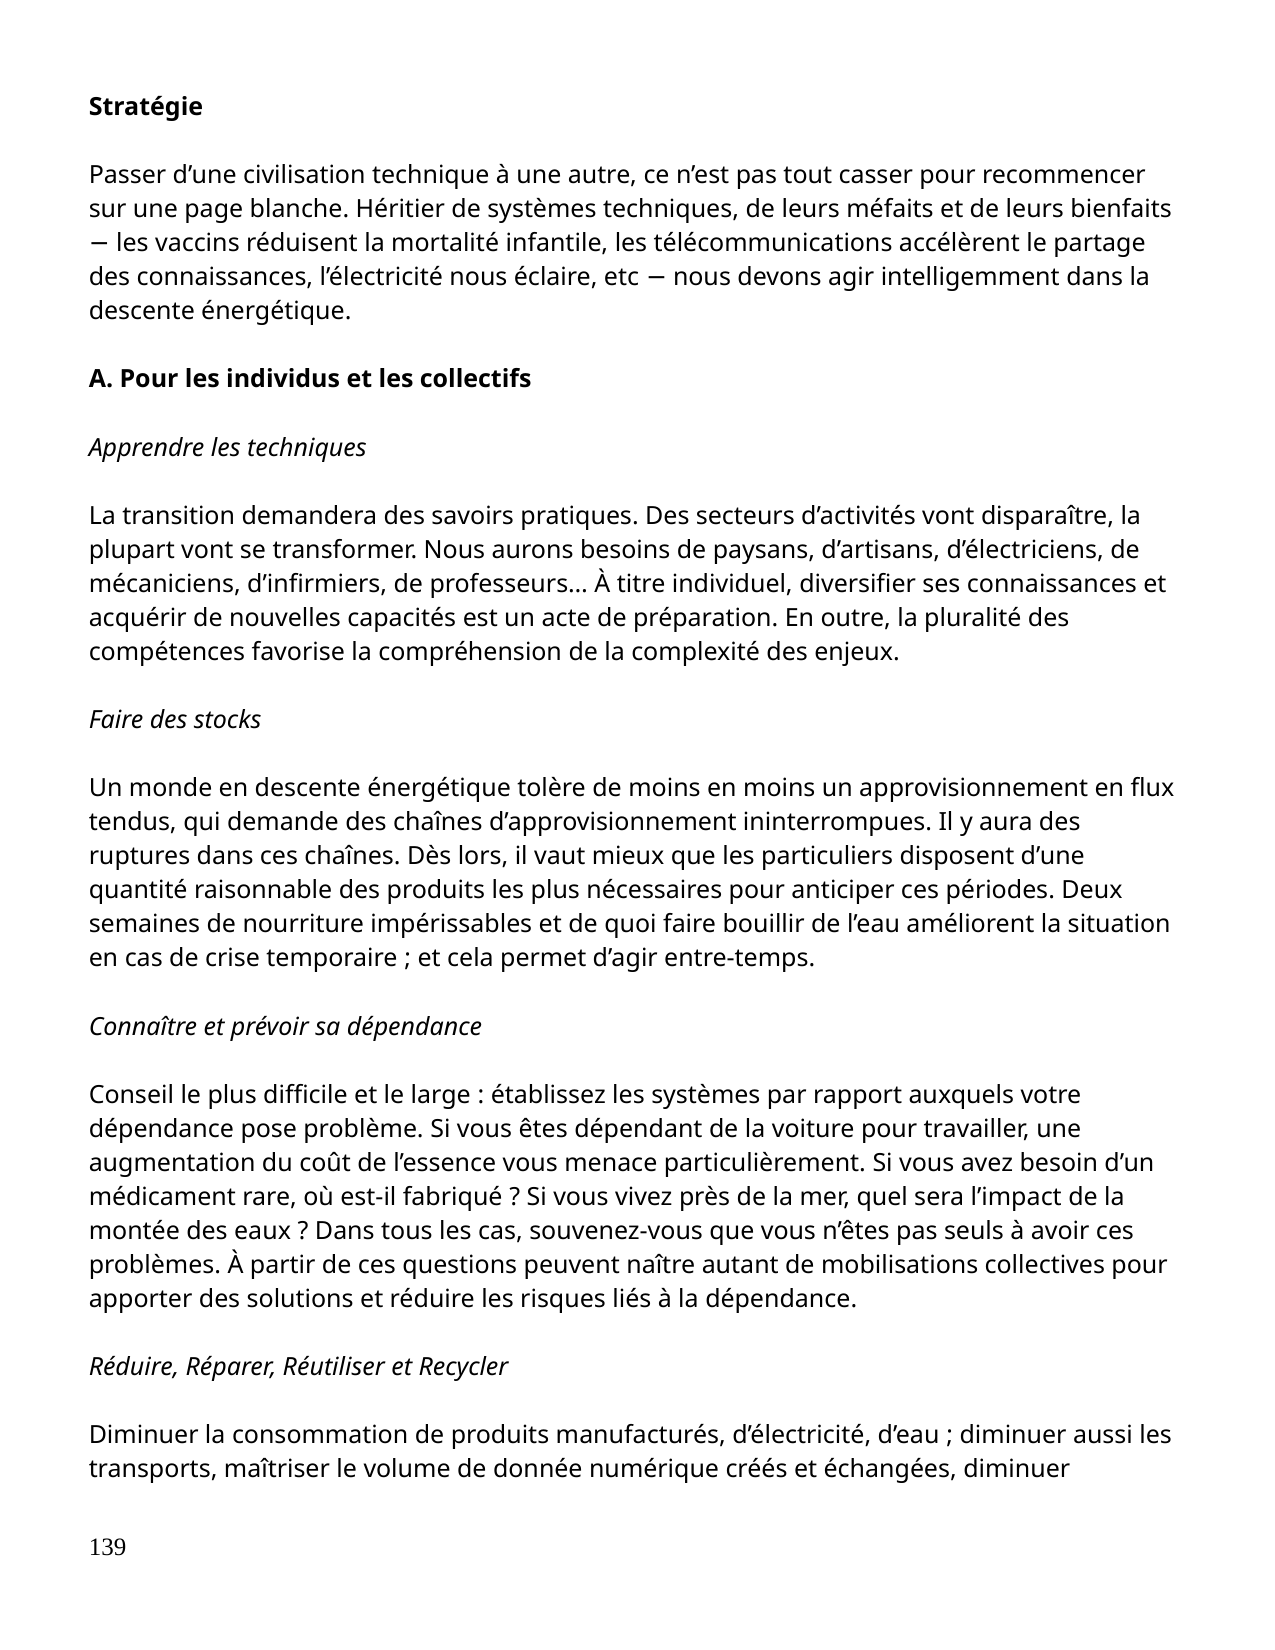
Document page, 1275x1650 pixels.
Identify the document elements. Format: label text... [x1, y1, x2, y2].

text Conseil le plus difficile et le large : établissez les systèmes par rapport auxquels votre dépendance pose problème. Si vous êtes dépendant de la voiture pour travailler, une augmentation du coût de l’essence vous menace particulièrement. Si vous avez besoin d’un médicament rare, où est-il fabriqué ? Si vous vivez près de la mer, quel sera l’impact de la montée des eaux ? Dans tous les cas, souvenez-vous que vous n’êtes pas seuls à avoir ces problèmes. À partir de ces questions peuvent naître autant de mobilisations collectives pour apporter des solutions et réduire les risques liés à la dépendance. [88, 1076, 1186, 1315]
text Apprendre les techniques [88, 429, 1186, 463]
text Diminuer la consommation de produits manufacturés, d’électricité, d’eau ; diminuer aussi les transports, maîtriser le volume de donnée numérique créés et échangées, diminuer [88, 1417, 1186, 1485]
text Faire des stocks [88, 702, 1186, 736]
text Un monde en descente énergétique tolère de moins en moins un approvisionnement en flux tendus, qui demande des chaînes d’approvisionnement ininterrompues. Il y aura des ruptures dans ces chaînes. Dès lors, il vaut mieux que les particuliers disposent d’une quantité raisonnable des produits les plus nécessaires pour anticiper ces périodes. Deux semaines de nourriture impérissables et de quoi faire bouillir de l’eau améliorent la situation en cas de crise temporaire ; et cela permet d’agir entre-temps. [88, 770, 1186, 974]
text Stratégie [88, 88, 1186, 123]
text La transition demandera des savoirs pratiques. Des secteurs d’activités vont disparaître, la plupart vont se transformer. Nous aurons besoins de paysans, d’artisans, d’électriciens, de mécaniciens, d’infirmiers, de professeurs… À titre individuel, diversifier ses connaissances et acquérir de nouvelles capacités est un acte de préparation. En outre, la pluralité des compétences favorise la compréhension de la complexité des enjeux. [88, 497, 1186, 668]
text Passer d’une civilisation technique à une autre, ce n’est pas tout casser pour recommencer sur une page blanche. Héritier de systèmes techniques, de leurs méfaits et de leurs bienfaits − les vaccins réduisent la mortalité infantile, les télécommunications accélèrent le partage des connaissances, l’électricité nous éclaire, etc − nous devons agir intelligemment dans la descente énergétique. [88, 157, 1186, 327]
text Connaître et prévoir sa dépendance [88, 1008, 1186, 1042]
text Réduire, Réparer, Réutiliser et Recycler [88, 1349, 1186, 1383]
text A. Pour les individus et les collectifs [88, 361, 1186, 395]
